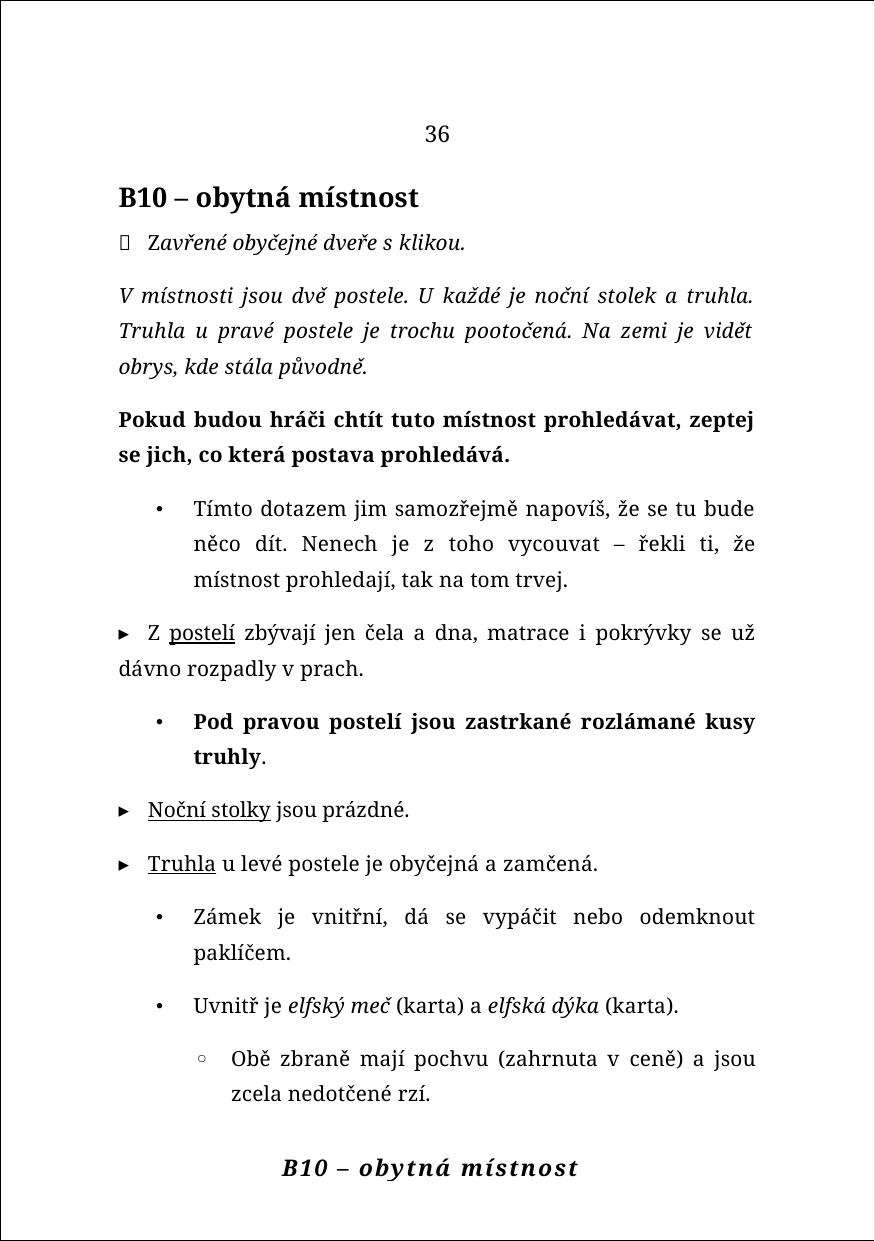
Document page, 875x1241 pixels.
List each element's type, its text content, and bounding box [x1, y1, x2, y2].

list Pod pravou postelí jsou zastrkané rozlámané kusy truhly. [156, 707, 756, 771]
text ▸ Noční stolky jsou prázdné. [118, 796, 756, 824]
list Tímto dotazem jim samozřejmě napovíš, že se tu bude něco dít. Nenech je z⁠ toho vycouvat – řekli ti, že místnost prohledají, tak na tom trvej. [156, 494, 756, 593]
list Zámek je vnitřní, dá se vypáčit nebo odemknout paklíčem. [156, 902, 756, 966]
list Uvnitř je elfský meč (karta) a⁠ elfská dýka (karta). [156, 991, 756, 1019]
text 🚪 Zavřené obyčejné dveře s⁠ klikou. [118, 228, 756, 256]
text Pokud budou hráči chtít tuto místnost prohledávat, zeptej se jich, co která postava prohledává. [118, 405, 756, 469]
text ▸ Z⁠ postelí zbývají jen čela a⁠ dna, matrace i⁠ pokrývky se už dávno rozpadly v⁠ prach. [118, 618, 756, 682]
list Obě zbraně mají pochvu (zahrnuta v⁠ ceně) a⁠ jsou zcela nedotčené rzí. [193, 1044, 756, 1108]
text ▸ Truhla u⁠ levé postele je obyčejná a⁠ zamčená. [118, 849, 756, 877]
text V⁠ místnosti jsou dvě postele. U⁠ každé je noční stolek a⁠ truhla. Truhla u⁠ pravé postele je trochu pootočená. Na zemi je vidět obrys, kde stála původně. [118, 281, 756, 380]
subtitle B10 – obytná místnost [118, 179, 756, 216]
